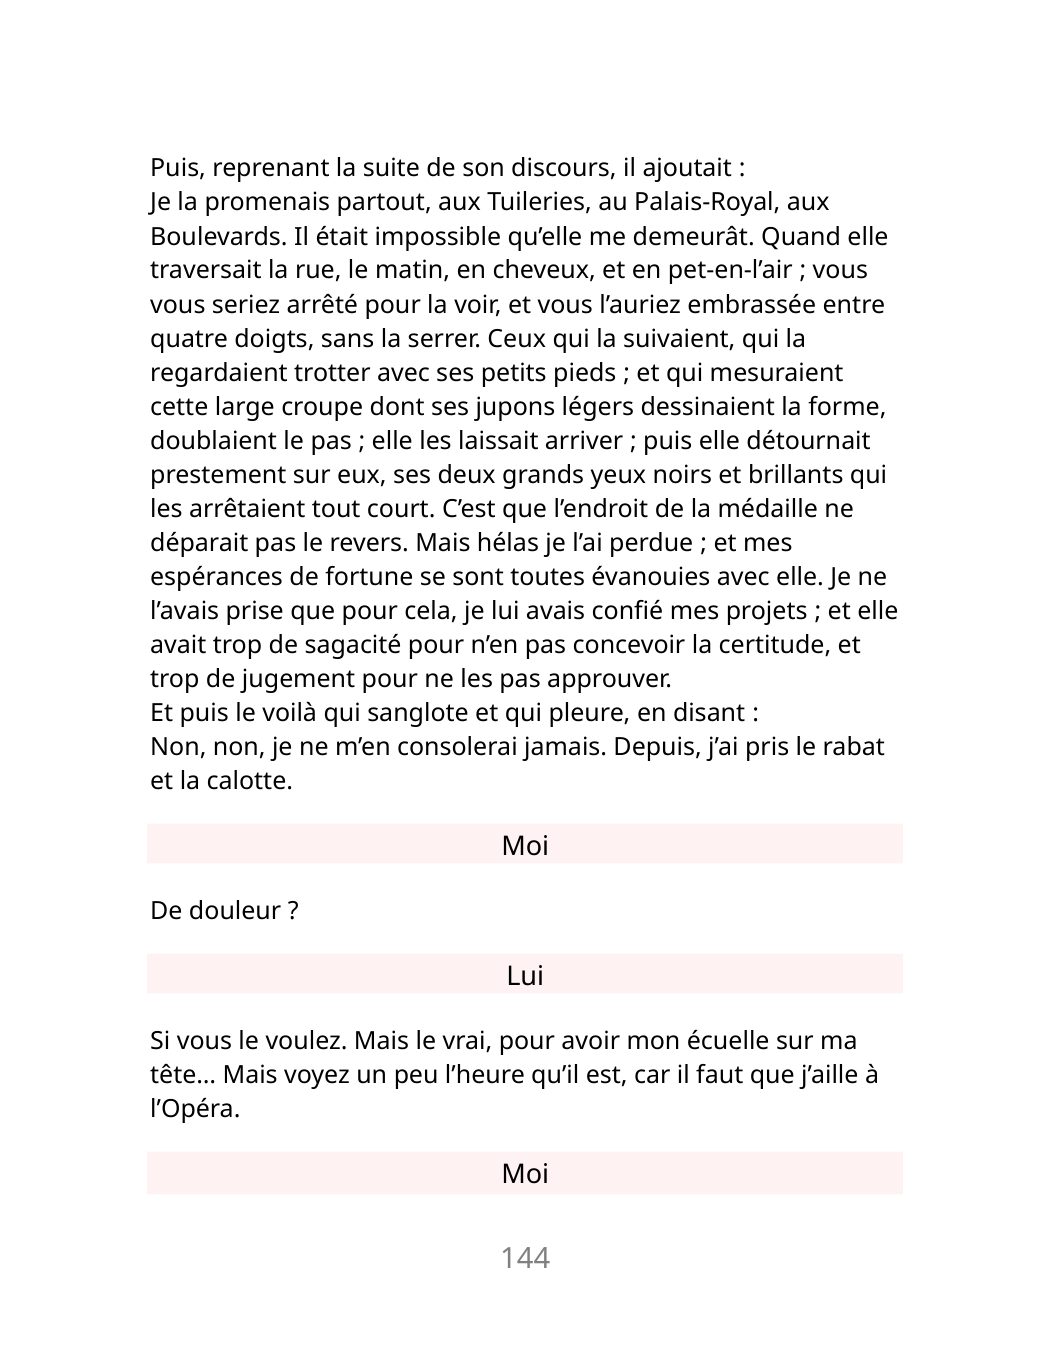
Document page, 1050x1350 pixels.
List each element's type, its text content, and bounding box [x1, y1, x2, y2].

text Je la promenais partout, aux Tuileries, au Palais-Royal, aux Boulevards. Il était impossible qu’elle me demeurât. Quand elle traversait la rue, le matin, en cheveux, et en pet-en-l’air ; vous vous seriez arrêté pour la voir, et vous l’auriez embrassée entre quatre doigts, sans la serrer. Ceux qui la suivaient, qui la regardaient trotter avec ses petits pieds ; et qui mesuraient cette large croupe dont ses jupons légers dessinaient la forme, doublaient le pas ; elle les laissait arriver ; puis elle détournait prestement sur eux, ses deux grands yeux noirs et brillants qui les arrêtaient tout court. C’est que l’endroit de la médaille ne déparait pas le revers. Mais hélas je l’ai perdue ; et mes espérances de fortune se sont toutes évanouies avec elle. Je ne l’avais prise que pour cela, je lui avais confié mes projets ; et elle avait trop de sagacité pour n’en pas concevoir la certitude, et trop de jugement pour ne les pas approuver. [150, 184, 900, 695]
text Et puis le voilà qui sanglote et qui pleure, en disant : [150, 695, 900, 729]
text Non, non, je ne m’en consolerai jamais. Depuis, j’ai pris le rabat et la calotte. [150, 729, 900, 797]
text Puis, reprenant la suite de son discours, il ajoutait : [150, 150, 900, 184]
text Lui [147, 954, 903, 993]
text Moi [147, 1152, 903, 1194]
text Moi [147, 824, 903, 863]
text De douleur ? [150, 893, 900, 927]
text Si vous le voulez. Mais le vrai, pour avoir mon écuelle sur ma tête… Mais voyez un peu l’heure qu’il est, car il faut que j’aille à l’Opéra. [150, 1023, 900, 1125]
